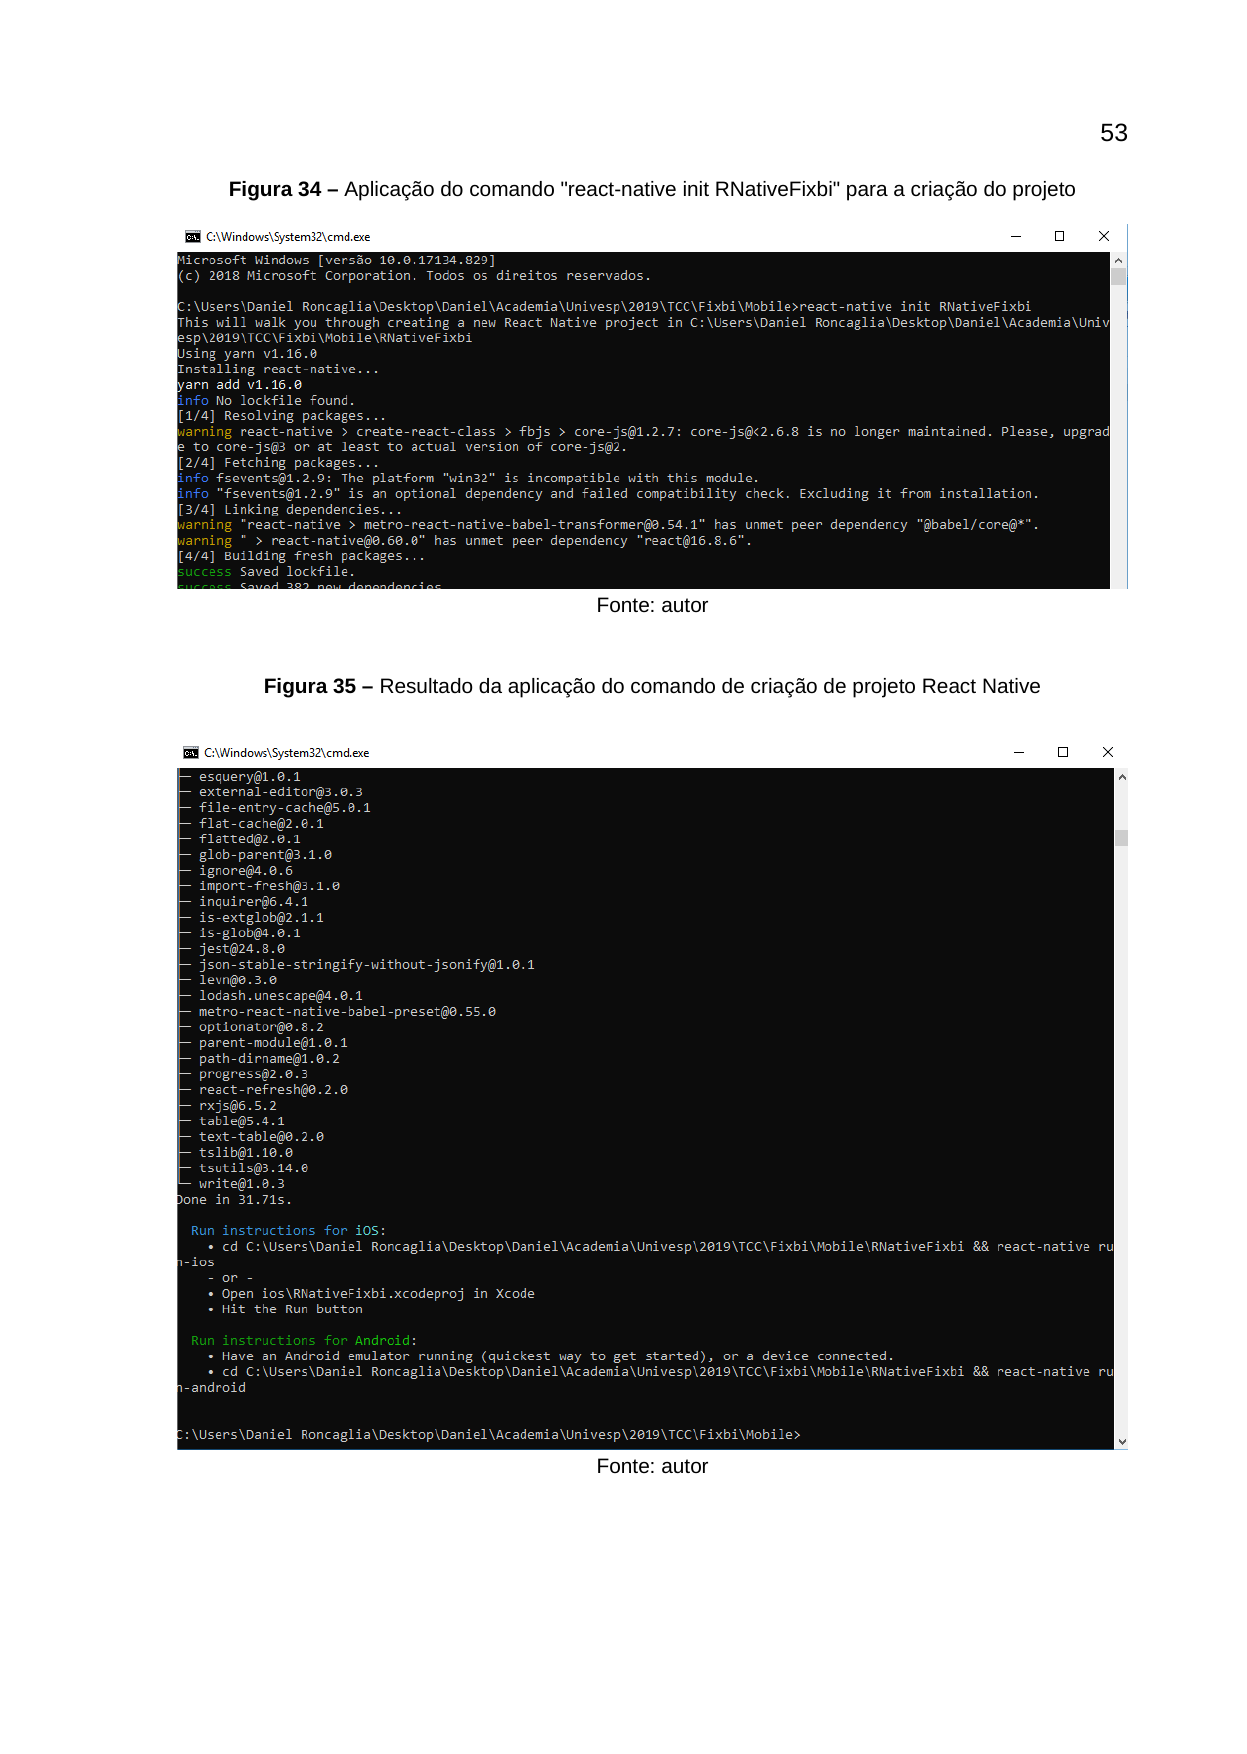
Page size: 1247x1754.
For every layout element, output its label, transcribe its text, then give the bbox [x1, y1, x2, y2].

text Fonte: autor [177, 1450, 1128, 1477]
text Figura 34 – Aplicação do comando "react-native init RNativeFixbi" para a criação do projeto [177, 176, 1128, 200]
text Figura 35 – Resultado da aplicação do comando de criação de projeto React Native [177, 674, 1128, 698]
text Fonte: autor [177, 589, 1128, 617]
picture [177, 741, 1128, 1450]
text [177, 200, 1128, 224]
picture [177, 224, 1128, 589]
